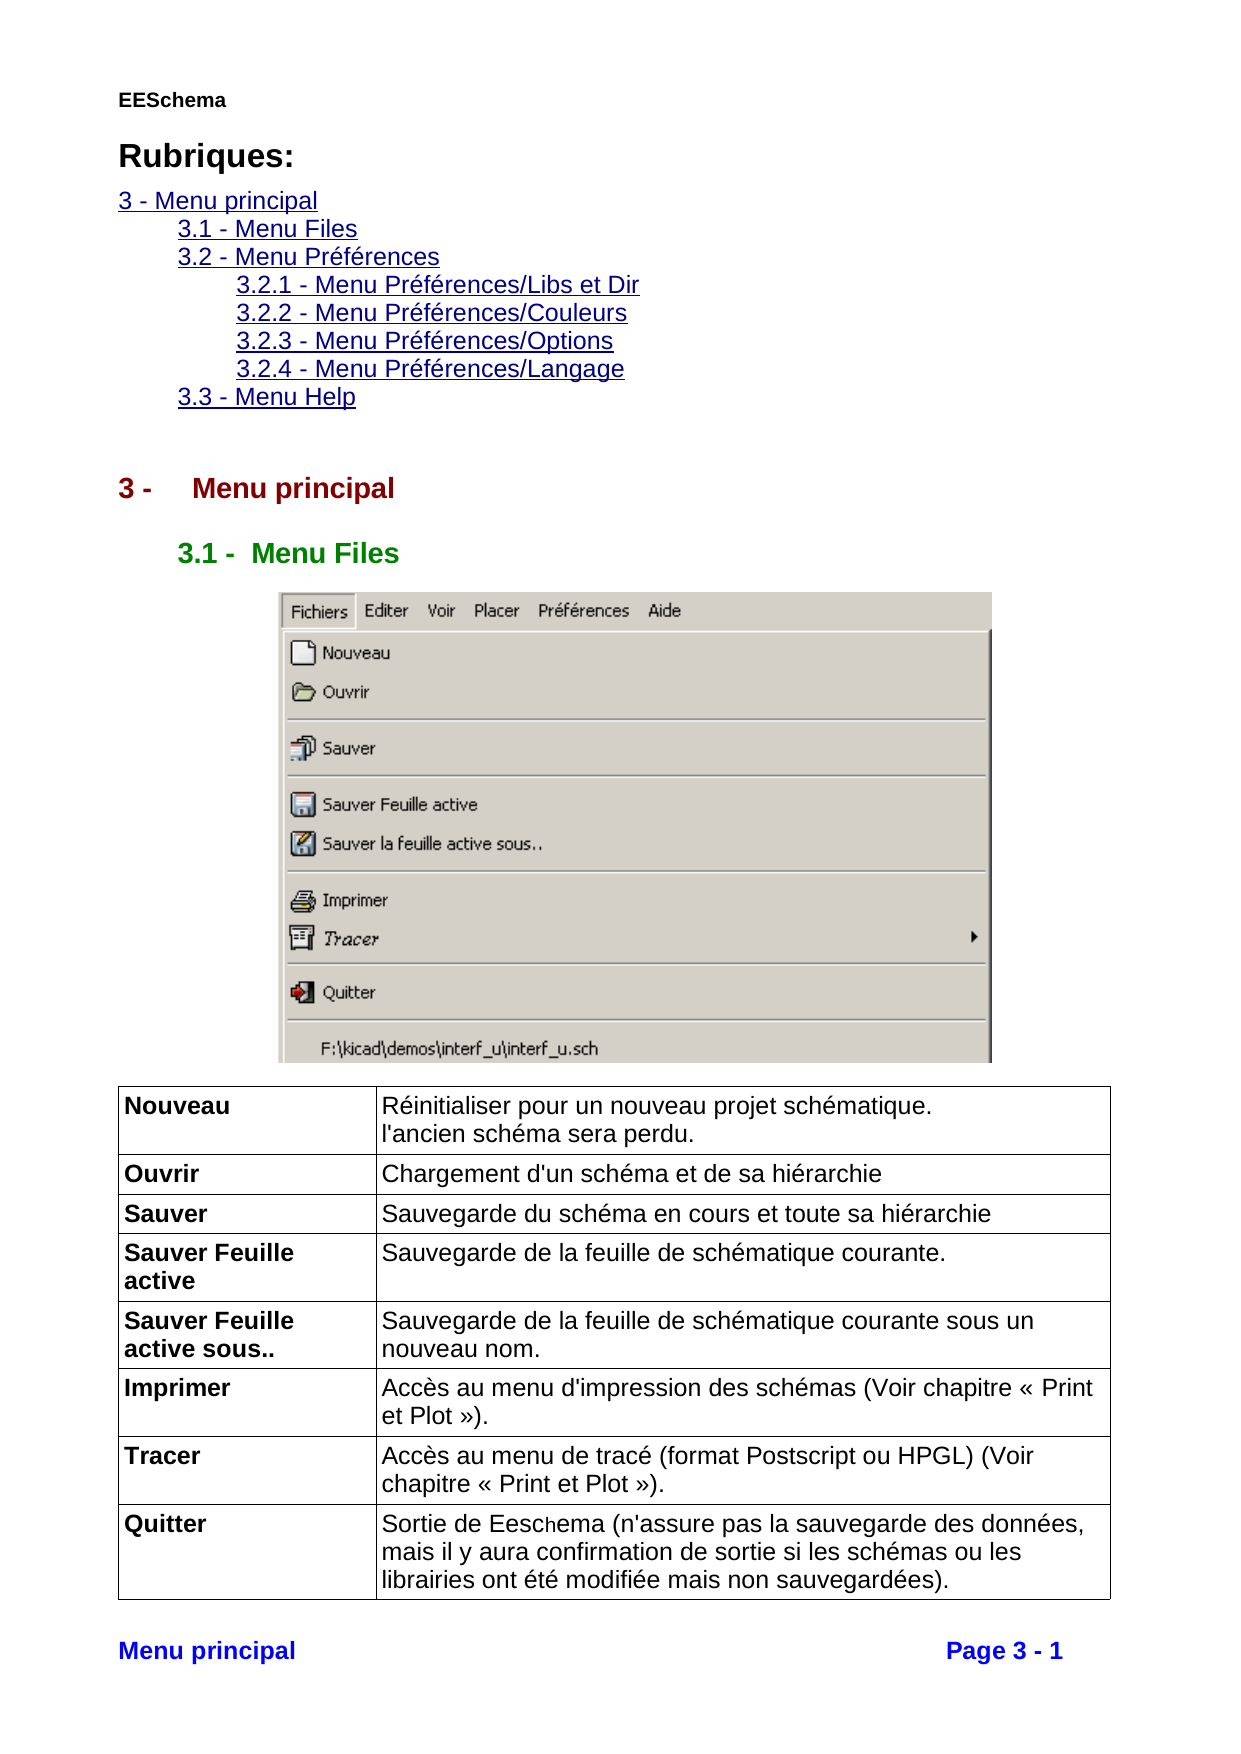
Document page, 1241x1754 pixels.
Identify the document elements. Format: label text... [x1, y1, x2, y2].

table_cell Sauver [119, 1195, 376, 1233]
table_cell Sauvegarde du schéma en cours et toute sa hiérarchie [377, 1195, 1110, 1233]
text 3.1 - Menu Files [177, 215, 1152, 243]
table_cell Imprimer [119, 1369, 376, 1436]
subtitle Menu Files [177, 537, 1152, 569]
subtitle Rubriques: [118, 137, 1152, 174]
table_cell Sauver Feuille active sous.. [119, 1302, 376, 1368]
text 3.2.4 - Menu Préférences/Langage [236, 355, 1152, 383]
text 3.2.3 - Menu Préférences/Options [236, 327, 1152, 355]
text 3.2 - Menu Préférences [177, 243, 1152, 271]
text 3.2.2 - Menu Préférences/Couleurs [236, 299, 1152, 327]
table_cell Sauver Feuille active [119, 1234, 376, 1301]
table_cell Sauvegarde de la feuille de schématique courante sous un nouveau nom. [377, 1302, 1110, 1368]
text 3.3 - Menu Help [177, 383, 1152, 411]
table_cell Quitter [119, 1505, 376, 1599]
table_cell Ouvrir [119, 1155, 376, 1194]
table_cell Chargement d'un schéma et de sa hiérarchie [377, 1155, 1110, 1194]
subtitle Menu principal [118, 472, 1152, 504]
table_cell Accès au menu de tracé (format Postscript ou HPGL) (Voir chapitre « Print et Plot »). [377, 1437, 1110, 1504]
text 3 - Menu principal [118, 187, 1152, 215]
table_cell Sortie de Eeschema (n'assure pas la sauvegarde des données, mais il y aura confirmation de sortie si les schémas ou les librairies ont été modifiée mais non sauvegardées). [377, 1505, 1110, 1599]
table_cell Accès au menu d'impression des schémas (Voir chapitre « Print et Plot »). [377, 1369, 1110, 1436]
table_cell Sauvegarde de la feuille de schématique courante. [377, 1234, 1110, 1301]
table_cell Tracer [119, 1437, 376, 1504]
table_header Nouveau [119, 1087, 376, 1154]
table_header Réinitialiser pour un nouveau projet schématique. l'ancien schéma sera perdu. [377, 1087, 1110, 1154]
picture [277, 592, 992, 1063]
text 3.2.1 - Menu Préférences/Libs et Dir [236, 271, 1152, 299]
